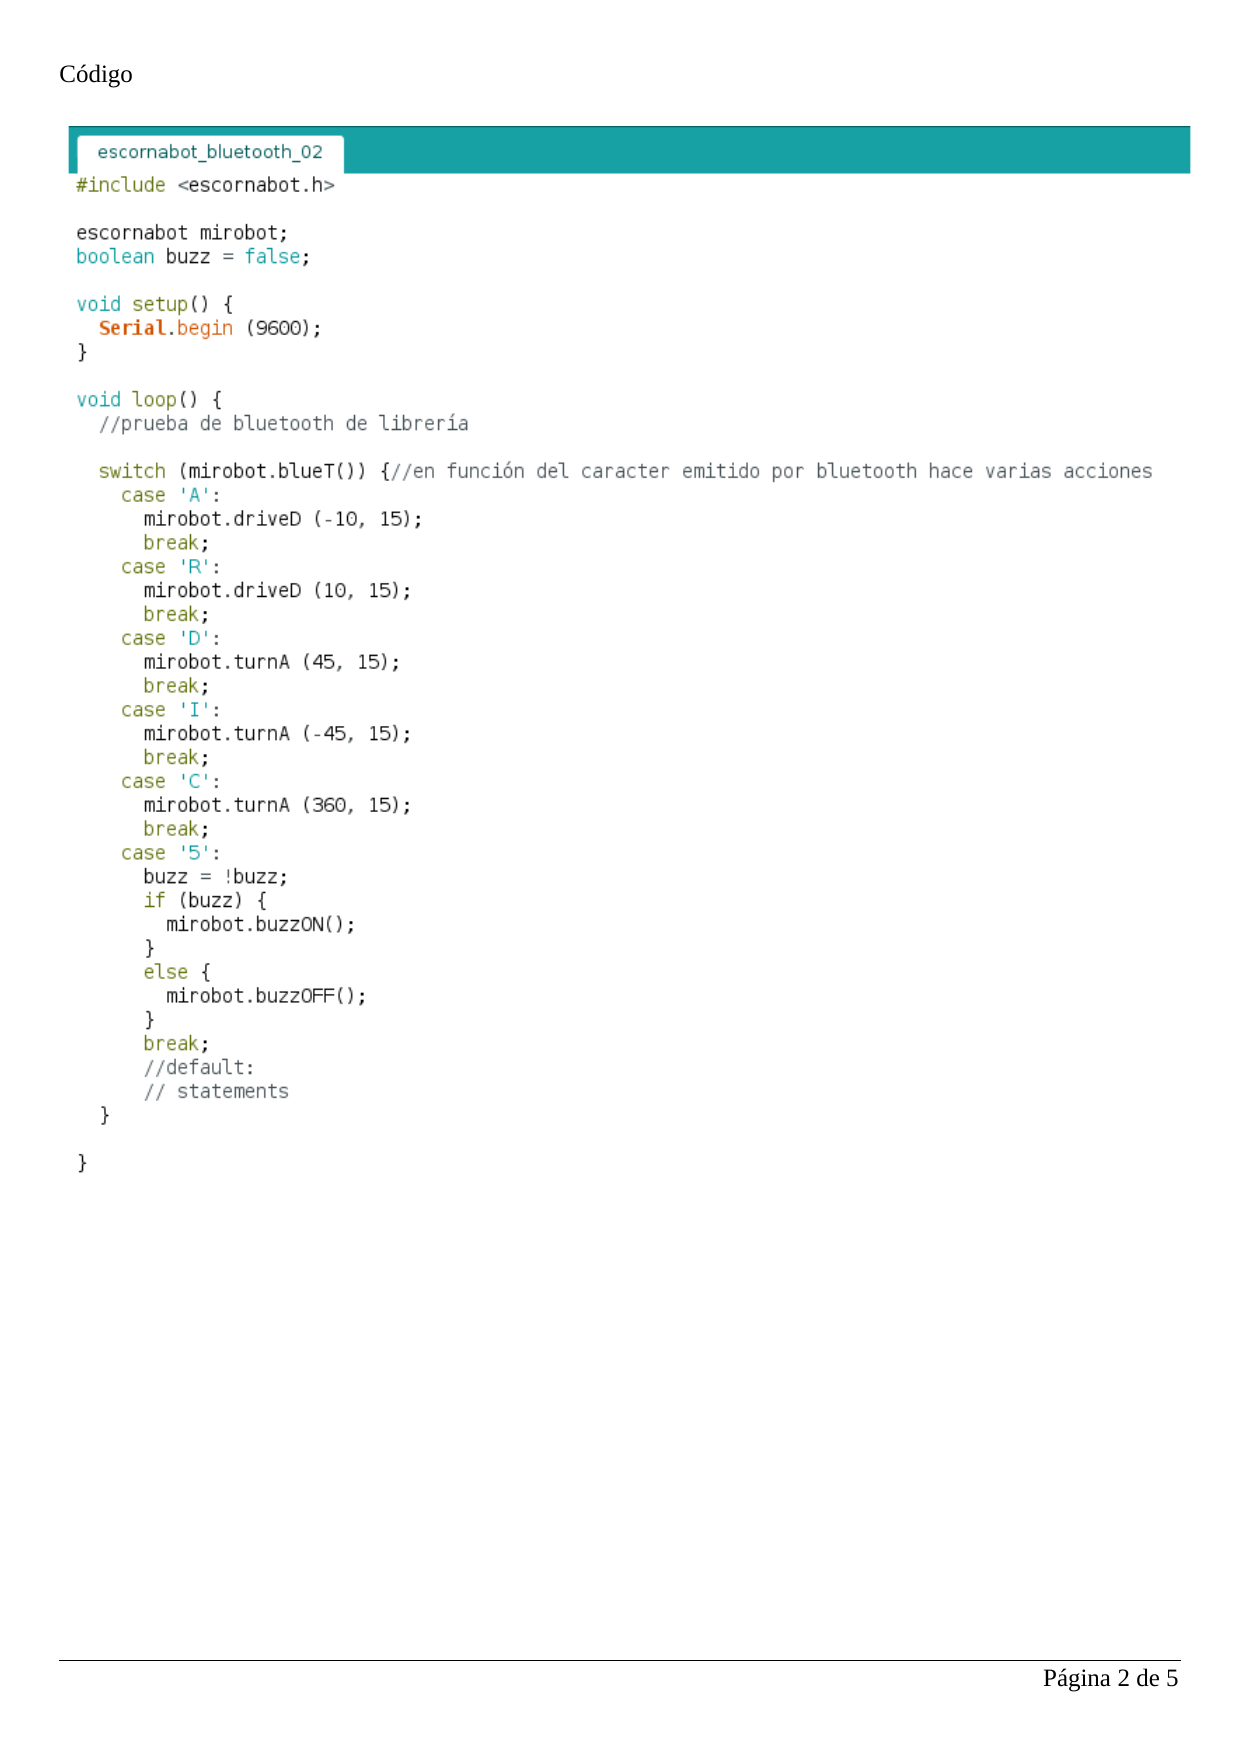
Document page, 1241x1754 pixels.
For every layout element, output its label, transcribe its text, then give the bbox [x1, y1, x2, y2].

picture [68, 126, 1191, 1209]
text Código [59, 59, 1181, 88]
